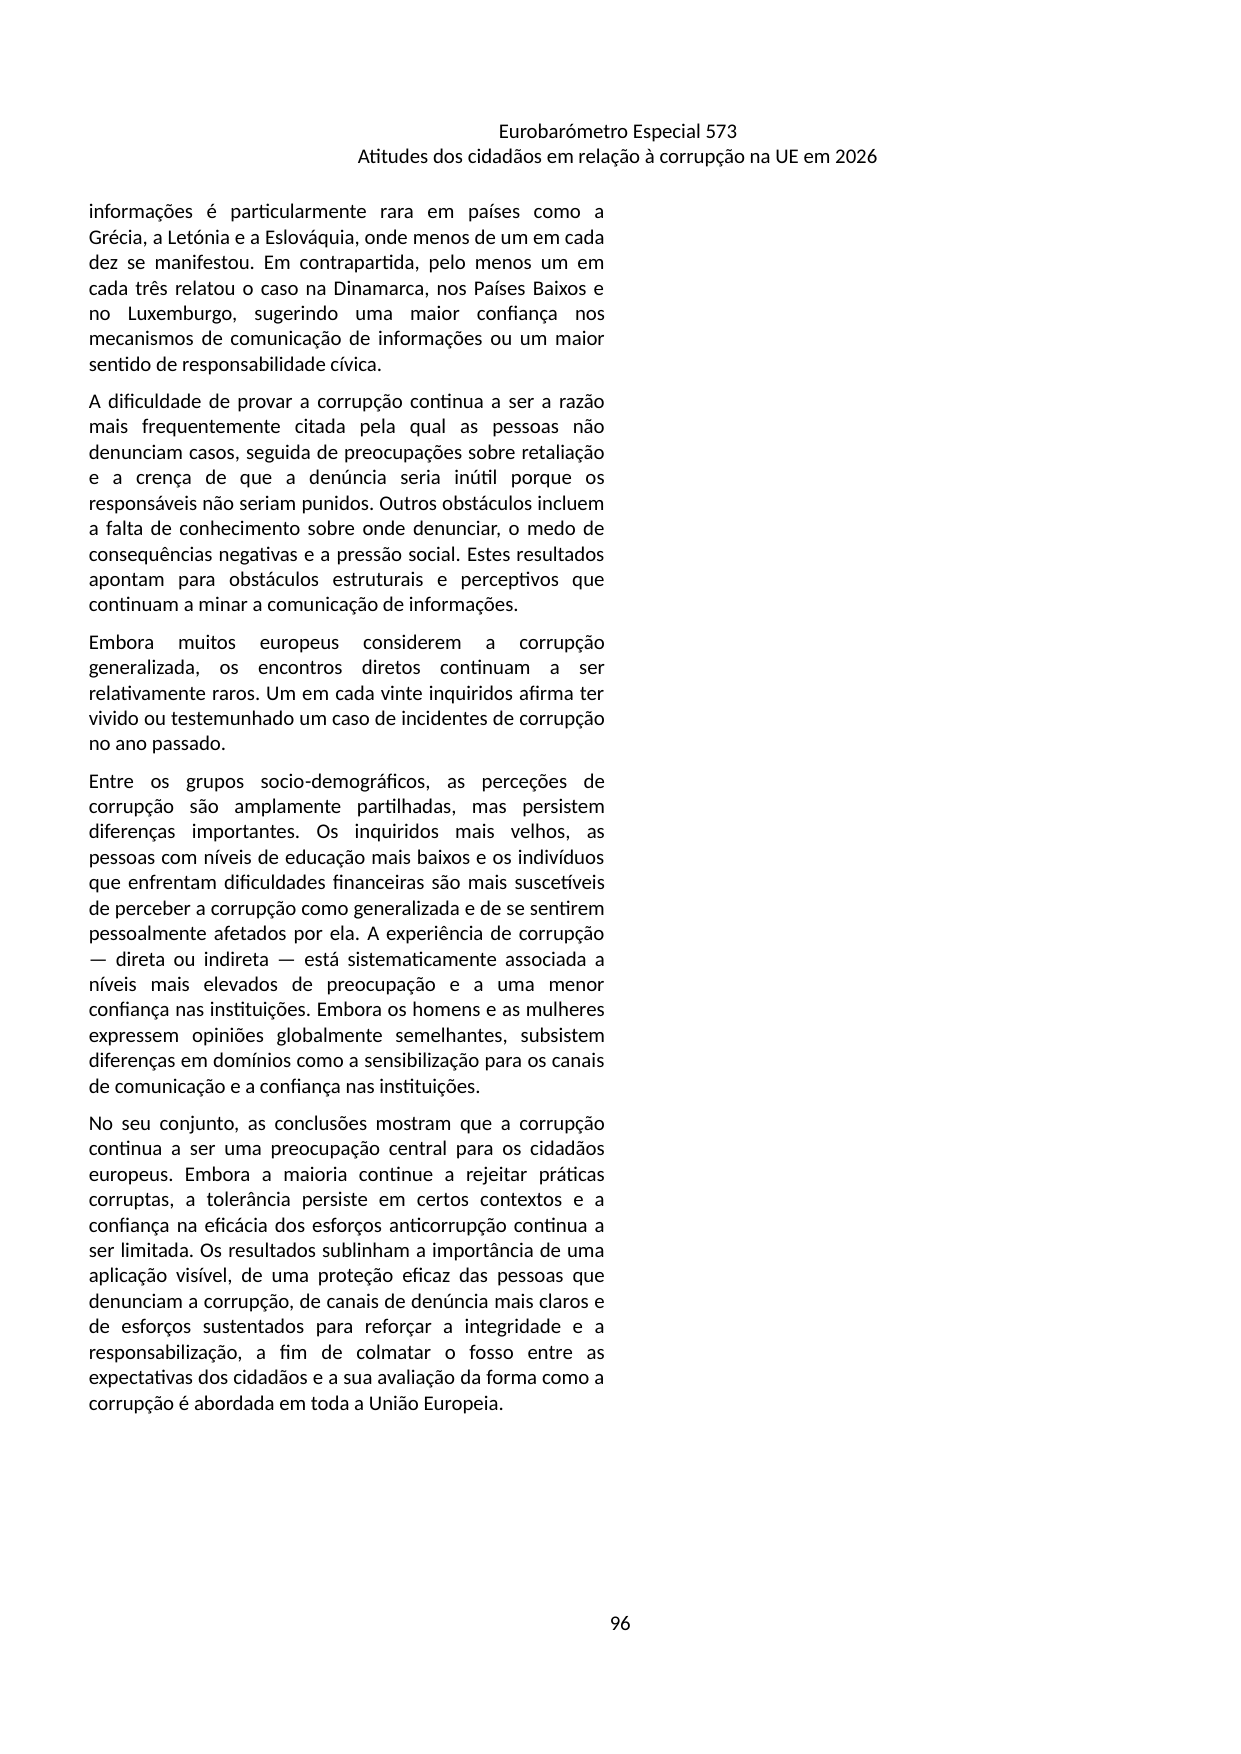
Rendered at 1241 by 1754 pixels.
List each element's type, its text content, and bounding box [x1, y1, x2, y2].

text A dificuldade de provar a corrupção continua a ser a razão mais frequentemente citada pela qual as pessoas não denunciam casos, seguida de preocupações sobre retaliação e a crença de que a denúncia seria inútil porque os responsáveis não seriam punidos. Outros obstáculos incluem a falta de conhecimento sobre onde denunciar, o medo de consequências negativas e a pressão social. Estes resultados apontam para obstáculos estruturais e perceptivos que continuam a minar a comunicação de informações. [88, 388, 605, 617]
text informações é particularmente rara em países como a Grécia, a Letónia e a Eslováquia, onde menos de um em cada dez se manifestou. Em contrapartida, pelo menos um em cada três relatou o caso na Dinamarca, nos Países Baixos e no Luxemburgo, sugerindo uma maior confiança nos mecanismos de comunicação de informações ou um maior sentido de responsabilidade cívica. [88, 198, 605, 376]
text Entre os grupos socio‑demográficos, as perceções de corrupção são amplamente partilhadas, mas persistem diferenças importantes. Os inquiridos mais velhos, as pessoas com níveis de educação mais baixos e os indivíduos que enfrentam dificuldades financeiras são mais suscetíveis de perceber a corrupção como generalizada e de se sentirem pessoalmente afetados por ela. A experiência de corrupção — direta ou indireta — está sistematicamente associada a níveis mais elevados de preocupação e a uma menor confiança nas instituições. Embora os homens e as mulheres expressem opiniões globalmente semelhantes, subsistem diferenças em domínios como a sensibilização para os canais de comunicação e a confiança nas instituições. [88, 768, 605, 1098]
text No seu conjunto, as conclusões mostram que a corrupção continua a ser uma preocupação central para os cidadãos europeus. Embora a maioria continue a rejeitar práticas corruptas, a tolerância persiste em certos contextos e a confiança na eficácia dos esforços anticorrupção continua a ser limitada. Os resultados sublinham a importância de uma aplicação visível, de uma proteção eficaz das pessoas que denunciam a corrupção, de canais de denúncia mais claros e de esforços sustentados para reforçar a integridade e a responsabilização, a fim de colmatar o fosso entre as expectativas dos cidadãos e a sua avaliação da forma como a corrupção é abordada em toda a União Europeia. [88, 1110, 605, 1415]
text Embora muitos europeus considerem a corrupção generalizada, os encontros diretos continuam a ser relativamente raros. Um em cada vinte inquiridos afirma ter vivido ou testemunhado um caso de incidentes de corrupção no ano passado. [88, 629, 605, 756]
